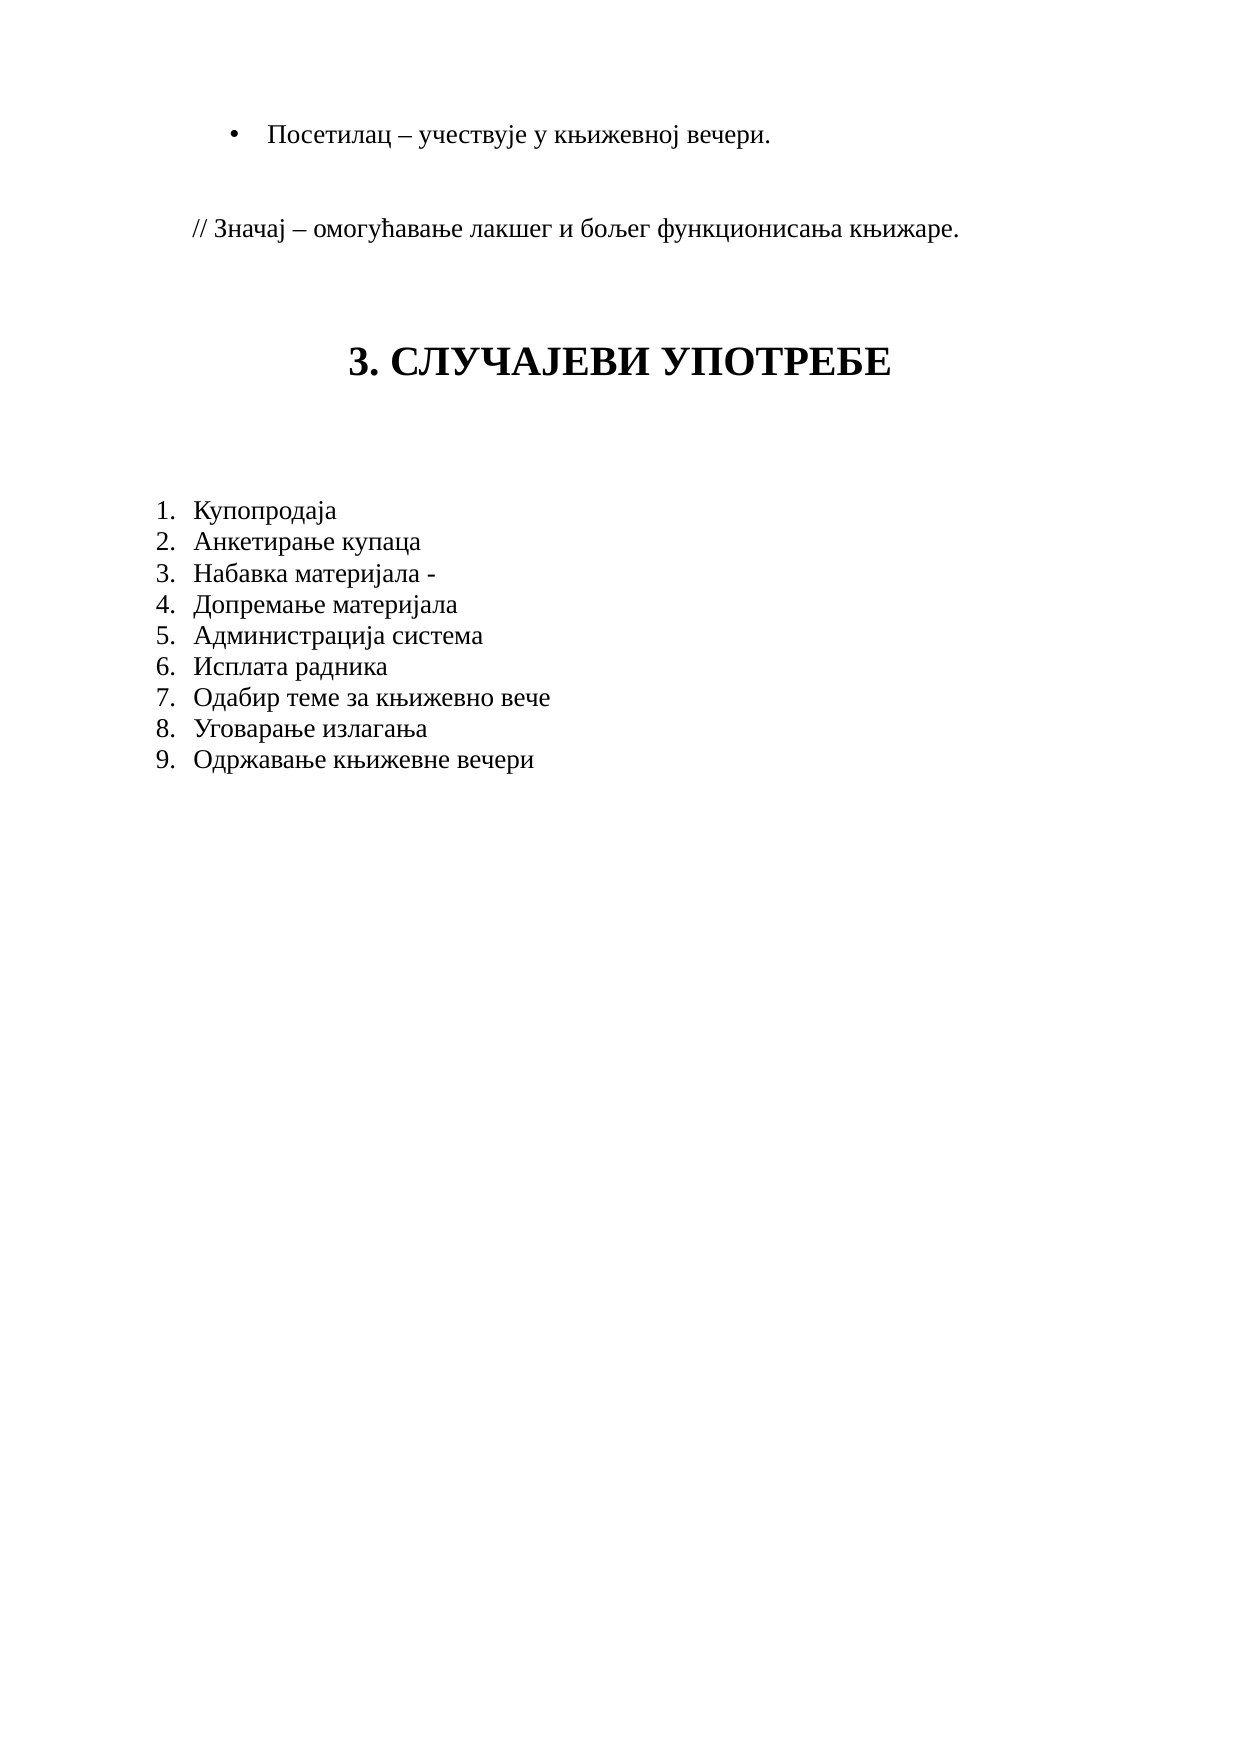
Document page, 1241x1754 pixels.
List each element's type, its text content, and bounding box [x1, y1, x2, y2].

list Одржавање књижевне вечери [156, 743, 1122, 775]
list Допремање материјала [156, 588, 1122, 619]
list Одабир теме за књижевно вече [156, 681, 1122, 712]
list Набавка материјала - [156, 557, 1122, 588]
list Посетилац – учествује у књижевној вечери. [229, 118, 1122, 149]
list Купопродаја [156, 494, 1122, 526]
text // Значај – омогућавање лакшег и бољег функционисања књижаре. [118, 212, 1122, 243]
list Анкетирање купаца [156, 526, 1122, 557]
list Администрација система [156, 619, 1122, 650]
text 3. СЛУЧАЈЕВИ УПОТРЕБЕ [118, 336, 1122, 384]
list Исплата радника [156, 650, 1122, 681]
list Уговарање излагања [156, 712, 1122, 743]
